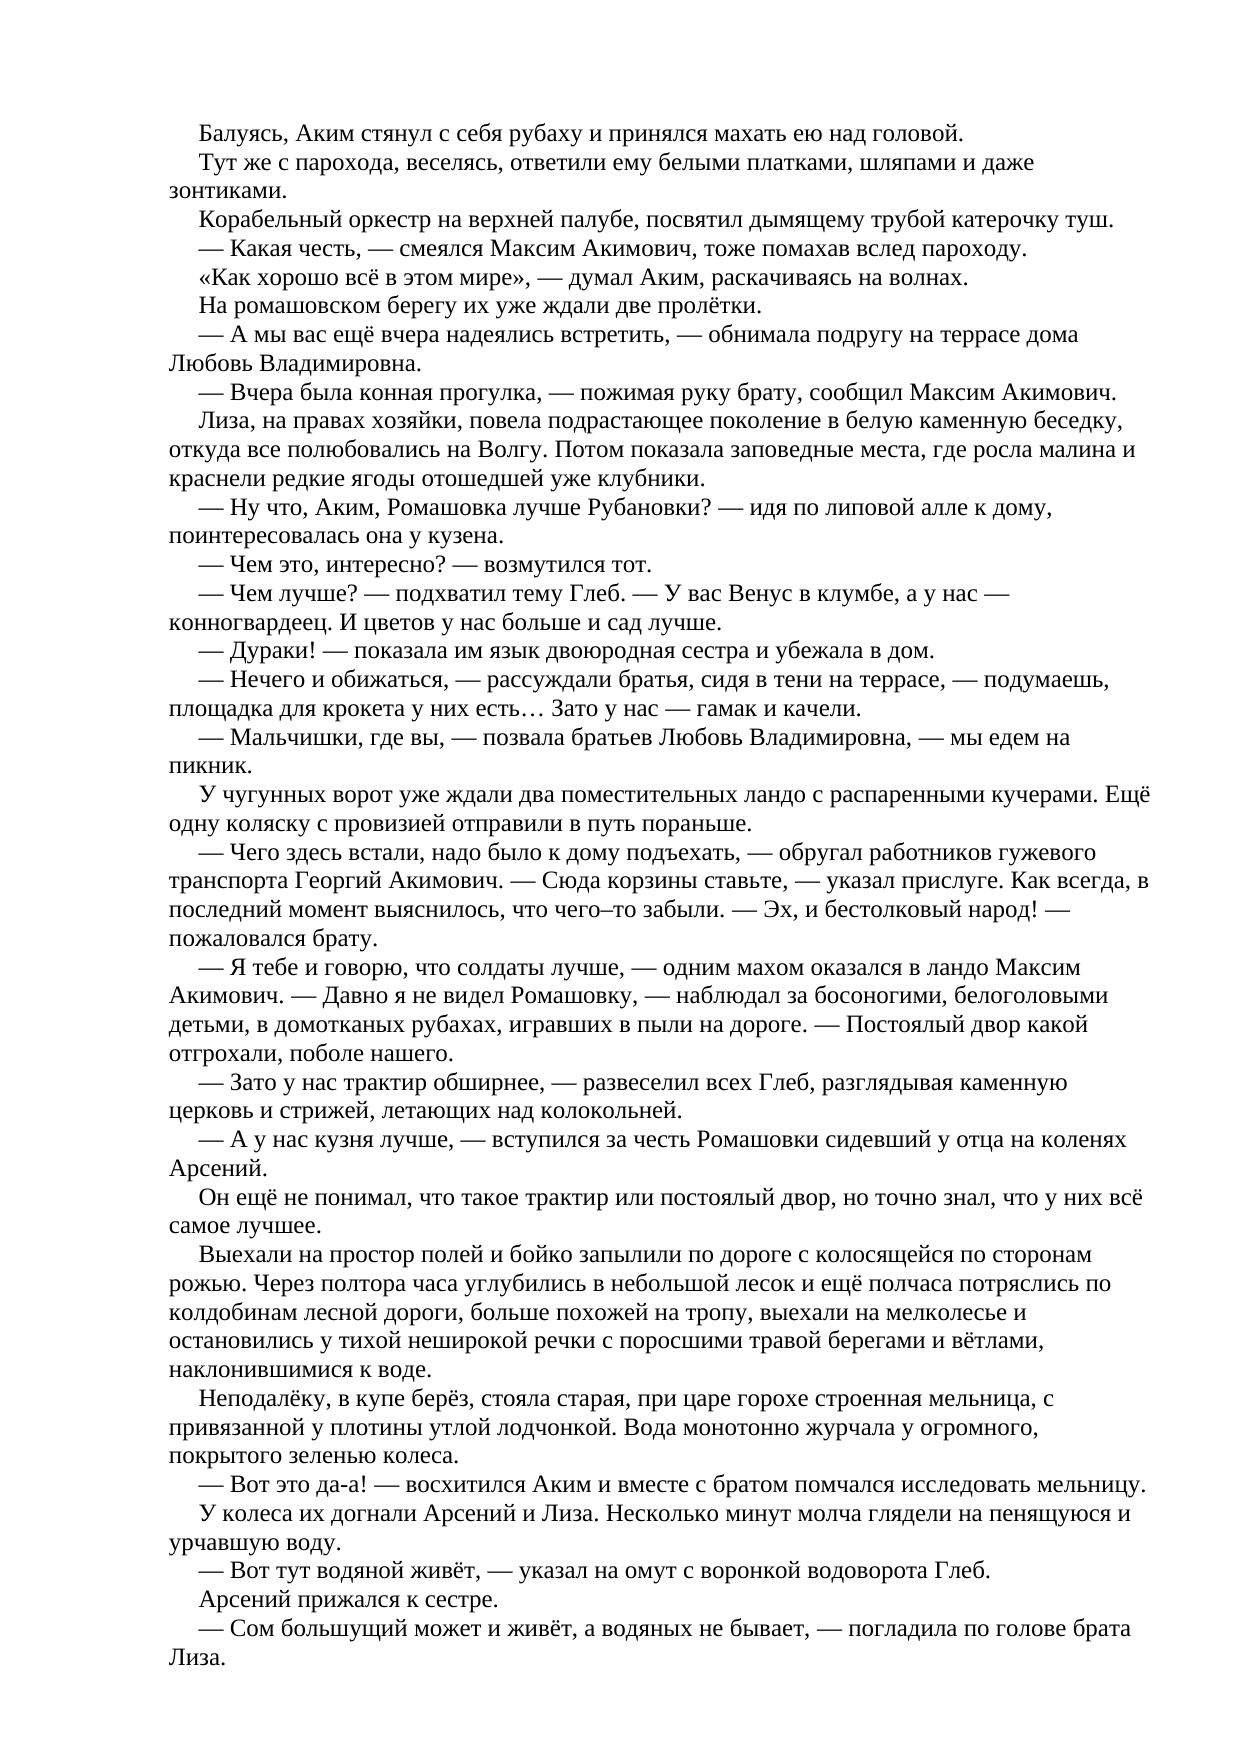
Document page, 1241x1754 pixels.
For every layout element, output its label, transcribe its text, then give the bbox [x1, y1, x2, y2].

text Корабельный оркестр на верхней палубе, посвятил дымящему трубой катерочку туш. [169, 204, 1152, 233]
text — Нечего и обижаться, — рассуждали братья, сидя в тени на террасе, — подумаешь, площадка для крокета у них есть… Зато у нас — гамак и качели. [169, 664, 1152, 722]
text У чугунных ворот уже ждали два поместительных ландо с распаренными кучерами. Ещё одну коляску с провизией отправили в путь пораньше. [169, 779, 1152, 837]
text — А у нас кузня лучше, — вступился за честь Ромашовки сидевший у отца на коленях Арсений. [169, 1124, 1152, 1182]
text Тут же с парохода, веселясь, ответили ему белыми платками, шляпами и даже зонтиками. [169, 147, 1152, 204]
text — Вот это да-а! — восхитился Аким и вместе с братом помчался исследовать мельницу. [169, 1469, 1152, 1498]
text Балуясь, Аким стянул с себя рубаху и принялся махать ею над головой. [169, 118, 1152, 147]
text — Зато у нас трактир обширнее, — развеселил всех Глеб, разглядывая каменную церковь и стрижей, летающих над колокольней. [169, 1067, 1152, 1124]
text «Как хорошо всё в этом мире», — думал Аким, раскачиваясь на волнах. [169, 262, 1152, 291]
text — Сом большущий может и живёт, а водяных не бывает, — погладила по голове брата Лиза. [169, 1613, 1152, 1671]
text — Чего здесь встали, надо было к дому подъехать, — обругал работников гужевого транспорта Георгий Акимович. — Сюда корзины ставьте, — указал прислуге. Как всегда, в последний момент выяснилось, что чего–то забыли. — Эх, и бестолковый народ! — пожаловался брату. [169, 837, 1152, 952]
text Арсений прижался к сестре. [169, 1584, 1152, 1613]
text Неподалёку, в купе берёз, стояла старая, при царе горохе строенная мельница, с привязанной у плотины утлой лодчонкой. Вода монотонно журчала у огромного, покрытого зеленью колеса. [169, 1383, 1152, 1469]
text — Чем это, интересно? — возмутился тот. [169, 549, 1152, 578]
text — Ну что, Аким, Ромашовка лучше Рубановки? — идя по липовой алле к дому, поинтересовалась она у кузена. [169, 492, 1152, 549]
text Он ещё не понимал, что такое трактир или постоялый двор, но точно знал, что у них всё самое лучшее. [169, 1182, 1152, 1239]
text — Дураки! — показала им язык двоюродная сестра и убежала в дом. [169, 636, 1152, 664]
text — Вот тут водяной живёт, — указал на омут с воронкой водоворота Глеб. [169, 1556, 1152, 1584]
text — Вчера была конная прогулка, — пожимая руку брату, сообщил Максим Акимович. [169, 377, 1152, 406]
text — Я тебе и говорю, что солдаты лучше, — одним махом оказался в ландо Максим Акимович. — Давно я не видел Ромашовку, — наблюдал за босоногими, белоголовыми детьми, в домотканых рубахах, игравших в пыли на дороге. — Постоялый двор какой отгрохали, поболе нашего. [169, 952, 1152, 1067]
text Выехали на простор полей и бойко запылили по дороге с колосящейся по сторонам рожью. Через полтора часа углубились в небольшой лесок и ещё полчаса потряслись по колдобинам лесной дороги, больше похожей на тропу, выехали на мелколесье и остановились у тихой неширокой речки с поросшими травой берегами и вётлами, наклонившимися к воде. [169, 1239, 1152, 1383]
text — Чем лучше? — подхватил тему Глеб. — У вас Венус в клумбе, а у нас — конногвардеец. И цветов у нас больше и сад лучше. [169, 578, 1152, 636]
text У колеса их догнали Арсений и Лиза. Несколько минут молча глядели на пенящуюся и урчавшую воду. [169, 1498, 1152, 1556]
text Лиза, на правах хозяйки, повела подрастающее поколение в белую каменную беседку, откуда все полюбовались на Волгу. Потом показала заповедные места, где росла малина и краснели редкие ягоды отошедшей уже клубники. [169, 406, 1152, 492]
text — А мы вас ещё вчера надеялись встретить, — обнимала подругу на террасе дома Любовь Владимировна. [169, 319, 1152, 377]
text — Мальчишки, где вы, — позвала братьев Любовь Владимировна, — мы едем на пикник. [169, 722, 1152, 779]
text На ромашовском берегу их уже ждали две пролётки. [169, 291, 1152, 319]
text — Какая честь, — смеялся Максим Акимович, тоже помахав вслед пароходу. [169, 233, 1152, 262]
